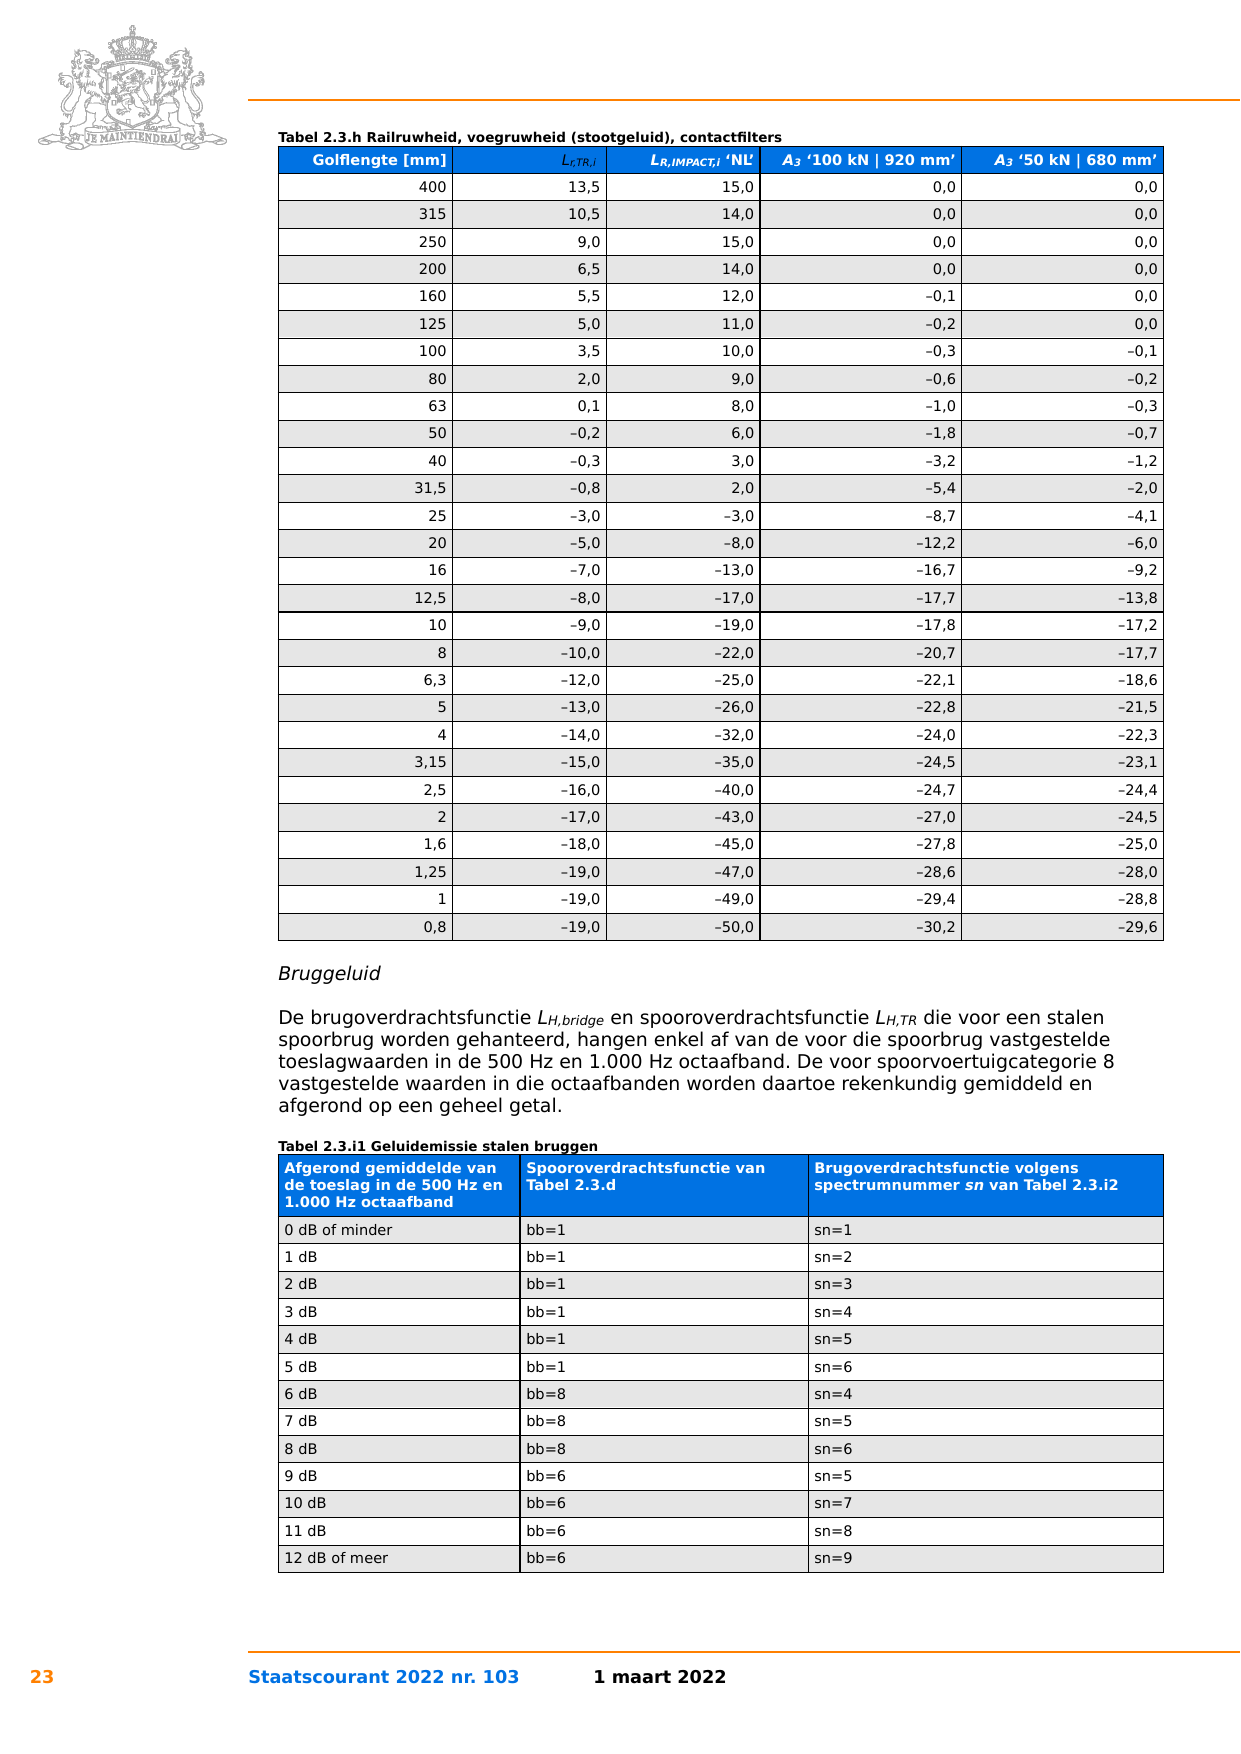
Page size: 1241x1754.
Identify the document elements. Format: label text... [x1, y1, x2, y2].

table_cell –1,2 [962, 448, 1163, 474]
table_cell 11,0 [607, 311, 759, 337]
table_cell 5 [279, 695, 452, 721]
table_cell 9,0 [453, 229, 606, 255]
table_cell 7 dB [279, 1409, 519, 1435]
table_cell 10 dB [279, 1491, 519, 1517]
table_cell –12,0 [453, 667, 606, 693]
table_cell –18,0 [453, 832, 606, 858]
table_cell –25,0 [607, 667, 759, 693]
table_cell –19,0 [453, 859, 606, 885]
table_header Tabel 2.3.h Railruwheid, voegruwheid (stootgeluid), contactfilters [278, 130, 1163, 146]
table_cell –18,6 [962, 667, 1163, 693]
table_cell –24,0 [761, 722, 961, 748]
table_cell sn=6 [809, 1354, 1163, 1380]
table_cell –8,7 [761, 503, 961, 529]
table_cell –5,0 [453, 530, 606, 557]
table_cell 1,25 [279, 859, 452, 885]
table_cell bb=1 [521, 1272, 808, 1298]
table_cell –0,8 [453, 475, 606, 502]
table_cell 0,0 [962, 256, 1163, 283]
table_cell –26,0 [607, 695, 759, 721]
table_cell –45,0 [607, 832, 759, 858]
table_cell 0,0 [761, 229, 961, 255]
table_cell –43,0 [607, 804, 759, 831]
table_cell bb=6 [521, 1463, 808, 1490]
table_cell bb=1 [521, 1244, 808, 1271]
table_cell –21,5 [962, 695, 1163, 721]
table_cell 8 [279, 640, 452, 666]
table_cell –24,4 [962, 777, 1163, 803]
table_cell –47,0 [607, 859, 759, 885]
table_cell 315 [279, 201, 452, 228]
table_cell sn=3 [809, 1272, 1163, 1298]
table_cell 6,5 [453, 256, 606, 283]
table_cell 0 dB of minder [279, 1217, 519, 1243]
table_cell –23,1 [962, 749, 1163, 776]
table_cell bb=6 [521, 1518, 808, 1544]
table_cell 63 [279, 393, 452, 419]
table_cell bb=1 [521, 1299, 808, 1325]
table_cell –22,3 [962, 722, 1163, 748]
table_cell Lr,TR,i [453, 147, 606, 173]
table_cell 11 dB [279, 1518, 519, 1544]
table_cell 3,0 [607, 448, 759, 474]
table_cell 2 dB [279, 1272, 519, 1298]
table_cell 25 [279, 503, 452, 529]
table_cell 2,0 [607, 475, 759, 502]
table_cell –9,0 [453, 613, 606, 639]
table_cell 3,15 [279, 749, 452, 776]
table_cell 0,0 [761, 174, 961, 200]
table_cell 200 [279, 256, 452, 283]
table_cell –24,5 [761, 749, 961, 776]
table_cell A3 ‘50 kN | 680 mm’ [962, 147, 1163, 173]
table_cell 0,1 [453, 393, 606, 419]
table_cell –17,0 [607, 585, 759, 611]
table_cell –14,0 [453, 722, 606, 748]
table_cell –17,7 [962, 640, 1163, 666]
table_cell –35,0 [607, 749, 759, 776]
table_cell –7,0 [453, 558, 606, 584]
table_cell 1,6 [279, 832, 452, 858]
table_cell –0,3 [962, 393, 1163, 419]
table_cell –13,8 [962, 585, 1163, 611]
table_cell 0,0 [962, 201, 1163, 228]
table_cell –4,1 [962, 503, 1163, 529]
table_cell –32,0 [607, 722, 759, 748]
table_cell 20 [279, 530, 452, 557]
table_cell 6 dB [279, 1381, 519, 1407]
table_cell 10,5 [453, 201, 606, 228]
table_cell –16,0 [453, 777, 606, 803]
table_cell 16 [279, 558, 452, 584]
table_cell sn=7 [809, 1491, 1163, 1517]
table_cell –1,0 [761, 393, 961, 419]
table_cell 14,0 [607, 201, 759, 228]
table_cell –0,3 [761, 339, 961, 365]
table_cell –13,0 [453, 695, 606, 721]
table_cell –19,0 [453, 886, 606, 913]
table_cell –50,0 [607, 914, 759, 940]
table_cell 1 [279, 886, 452, 913]
table_cell 0,8 [279, 914, 452, 940]
table_cell –24,5 [962, 804, 1163, 831]
table_cell –30,2 [761, 914, 961, 940]
table_cell –29,4 [761, 886, 961, 913]
table_cell 80 [279, 366, 452, 392]
table_cell –40,0 [607, 777, 759, 803]
table_cell bb=8 [521, 1436, 808, 1462]
table_cell 10 [279, 613, 452, 639]
table_cell –0,1 [962, 339, 1163, 365]
table_cell bb=1 [521, 1326, 808, 1353]
table_cell –3,0 [607, 503, 759, 529]
table_cell –15,0 [453, 749, 606, 776]
picture [38, 25, 227, 150]
table_cell Brugoverdrachtsfunctie volgens spectrumnummer sn van Tabel 2.3.i2 [809, 1155, 1163, 1216]
table_cell Spooroverdrachtsfunctie van Tabel 2.3.d [521, 1155, 808, 1216]
table_cell sn=8 [809, 1518, 1163, 1544]
table_cell –0,6 [761, 366, 961, 392]
table_cell sn=5 [809, 1326, 1163, 1353]
table_cell –16,7 [761, 558, 961, 584]
table_cell 0,0 [962, 229, 1163, 255]
table_cell –2,0 [962, 475, 1163, 502]
table_cell –9,2 [962, 558, 1163, 584]
table_cell –22,8 [761, 695, 961, 721]
table_cell –22,1 [761, 667, 961, 693]
table_cell 4 dB [279, 1326, 519, 1353]
table_cell –17,2 [962, 613, 1163, 639]
table_cell –12,2 [761, 530, 961, 557]
table_cell –28,0 [962, 859, 1163, 885]
table_cell Golflengte [mm] [279, 147, 452, 173]
table_cell 250 [279, 229, 452, 255]
table_cell 100 [279, 339, 452, 365]
table_cell Afgerond gemiddelde van de toeslag in de 500 Hz en 1.000 Hz octaafband [279, 1155, 519, 1216]
table_cell LR,IMPACT,i ‘NL’ [607, 147, 759, 173]
table_cell –19,0 [453, 914, 606, 940]
table_cell bb=1 [521, 1217, 808, 1243]
subtitle Bruggeluid [278, 963, 1163, 985]
table_cell sn=9 [809, 1546, 1163, 1572]
table_cell –8,0 [607, 530, 759, 557]
table_cell 6,3 [279, 667, 452, 693]
table_cell 9 dB [279, 1463, 519, 1490]
table_cell –20,7 [761, 640, 961, 666]
table_cell 12,0 [607, 284, 759, 310]
table_cell –5,4 [761, 475, 961, 502]
table_cell 8 dB [279, 1436, 519, 1462]
table_cell 5,0 [453, 311, 606, 337]
table_cell –27,8 [761, 832, 961, 858]
table_cell 12,5 [279, 585, 452, 611]
table_cell 160 [279, 284, 452, 310]
table_cell sn=5 [809, 1409, 1163, 1435]
table_cell 40 [279, 448, 452, 474]
table_cell –29,6 [962, 914, 1163, 940]
table_cell bb=8 [521, 1409, 808, 1435]
table_cell –0,7 [962, 421, 1163, 447]
table_cell –13,0 [607, 558, 759, 584]
table_cell 2,5 [279, 777, 452, 803]
text De brugoverdrachtsfunctie LH,bridge en spooroverdrachtsfunctie LH,TR die voor een stalen spoorbrug worden gehanteerd, hangen enkel af van de voor die spoorbrug vastgestelde toeslagwaarden in de 500 Hz en 1.000 Hz octaafband. De voor spoorvoertuigcategorie 8 vastgestelde waarden in die octaafbanden worden daartoe rekenkundig gemiddeld en afgerond op een geheel getal. [278, 1007, 1163, 1117]
table_cell –6,0 [962, 530, 1163, 557]
table_cell 0,0 [962, 311, 1163, 337]
table_cell –19,0 [607, 613, 759, 639]
table_cell 3,5 [453, 339, 606, 365]
table_cell –49,0 [607, 886, 759, 913]
table_cell bb=1 [521, 1354, 808, 1380]
table_cell 6,0 [607, 421, 759, 447]
table_cell –0,2 [761, 311, 961, 337]
table_cell –17,8 [761, 613, 961, 639]
table_cell –27,0 [761, 804, 961, 831]
table_cell bb=6 [521, 1491, 808, 1517]
table_cell 0,0 [962, 174, 1163, 200]
table_cell 10,0 [607, 339, 759, 365]
table_cell 14,0 [607, 256, 759, 283]
table_cell 9,0 [607, 366, 759, 392]
table_cell –28,8 [962, 886, 1163, 913]
table_cell sn=5 [809, 1463, 1163, 1490]
table_cell –28,6 [761, 859, 961, 885]
table_cell 2,0 [453, 366, 606, 392]
table_cell 15,0 [607, 229, 759, 255]
table_cell bb=8 [521, 1381, 808, 1407]
table_cell –3,0 [453, 503, 606, 529]
table_cell A3 ‘100 kN | 920 mm’ [761, 147, 961, 173]
table_cell 5,5 [453, 284, 606, 310]
table_cell –0,1 [761, 284, 961, 310]
table_cell –17,0 [453, 804, 606, 831]
table_cell 400 [279, 174, 452, 200]
table_cell –1,8 [761, 421, 961, 447]
table_cell sn=1 [809, 1217, 1163, 1243]
table_cell –24,7 [761, 777, 961, 803]
table_cell 31,5 [279, 475, 452, 502]
table_cell –0,2 [962, 366, 1163, 392]
table_cell sn=4 [809, 1299, 1163, 1325]
table_cell 5 dB [279, 1354, 519, 1380]
table_cell –17,7 [761, 585, 961, 611]
table_cell 125 [279, 311, 452, 337]
table_cell bb=6 [521, 1546, 808, 1572]
table_cell 8,0 [607, 393, 759, 419]
table_cell –8,0 [453, 585, 606, 611]
table_cell 0,0 [761, 256, 961, 283]
table_cell 3 dB [279, 1299, 519, 1325]
table_cell 12 dB of meer [279, 1546, 519, 1572]
table_cell 50 [279, 421, 452, 447]
table_cell 13,5 [453, 174, 606, 200]
table_cell 15,0 [607, 174, 759, 200]
table_cell 0,0 [962, 284, 1163, 310]
table_cell sn=6 [809, 1436, 1163, 1462]
table_cell –3,2 [761, 448, 961, 474]
table_cell 1 dB [279, 1244, 519, 1271]
table_cell sn=2 [809, 1244, 1163, 1271]
table_cell 4 [279, 722, 452, 748]
table_cell 0,0 [761, 201, 961, 228]
table_cell –0,2 [453, 421, 606, 447]
table_cell 2 [279, 804, 452, 831]
table_cell –22,0 [607, 640, 759, 666]
table_header Tabel 2.3.i1 Geluidemissie stalen bruggen [278, 1139, 1163, 1154]
table_cell –10,0 [453, 640, 606, 666]
table_cell –25,0 [962, 832, 1163, 858]
table_cell sn=4 [809, 1381, 1163, 1407]
table_cell –0,3 [453, 448, 606, 474]
